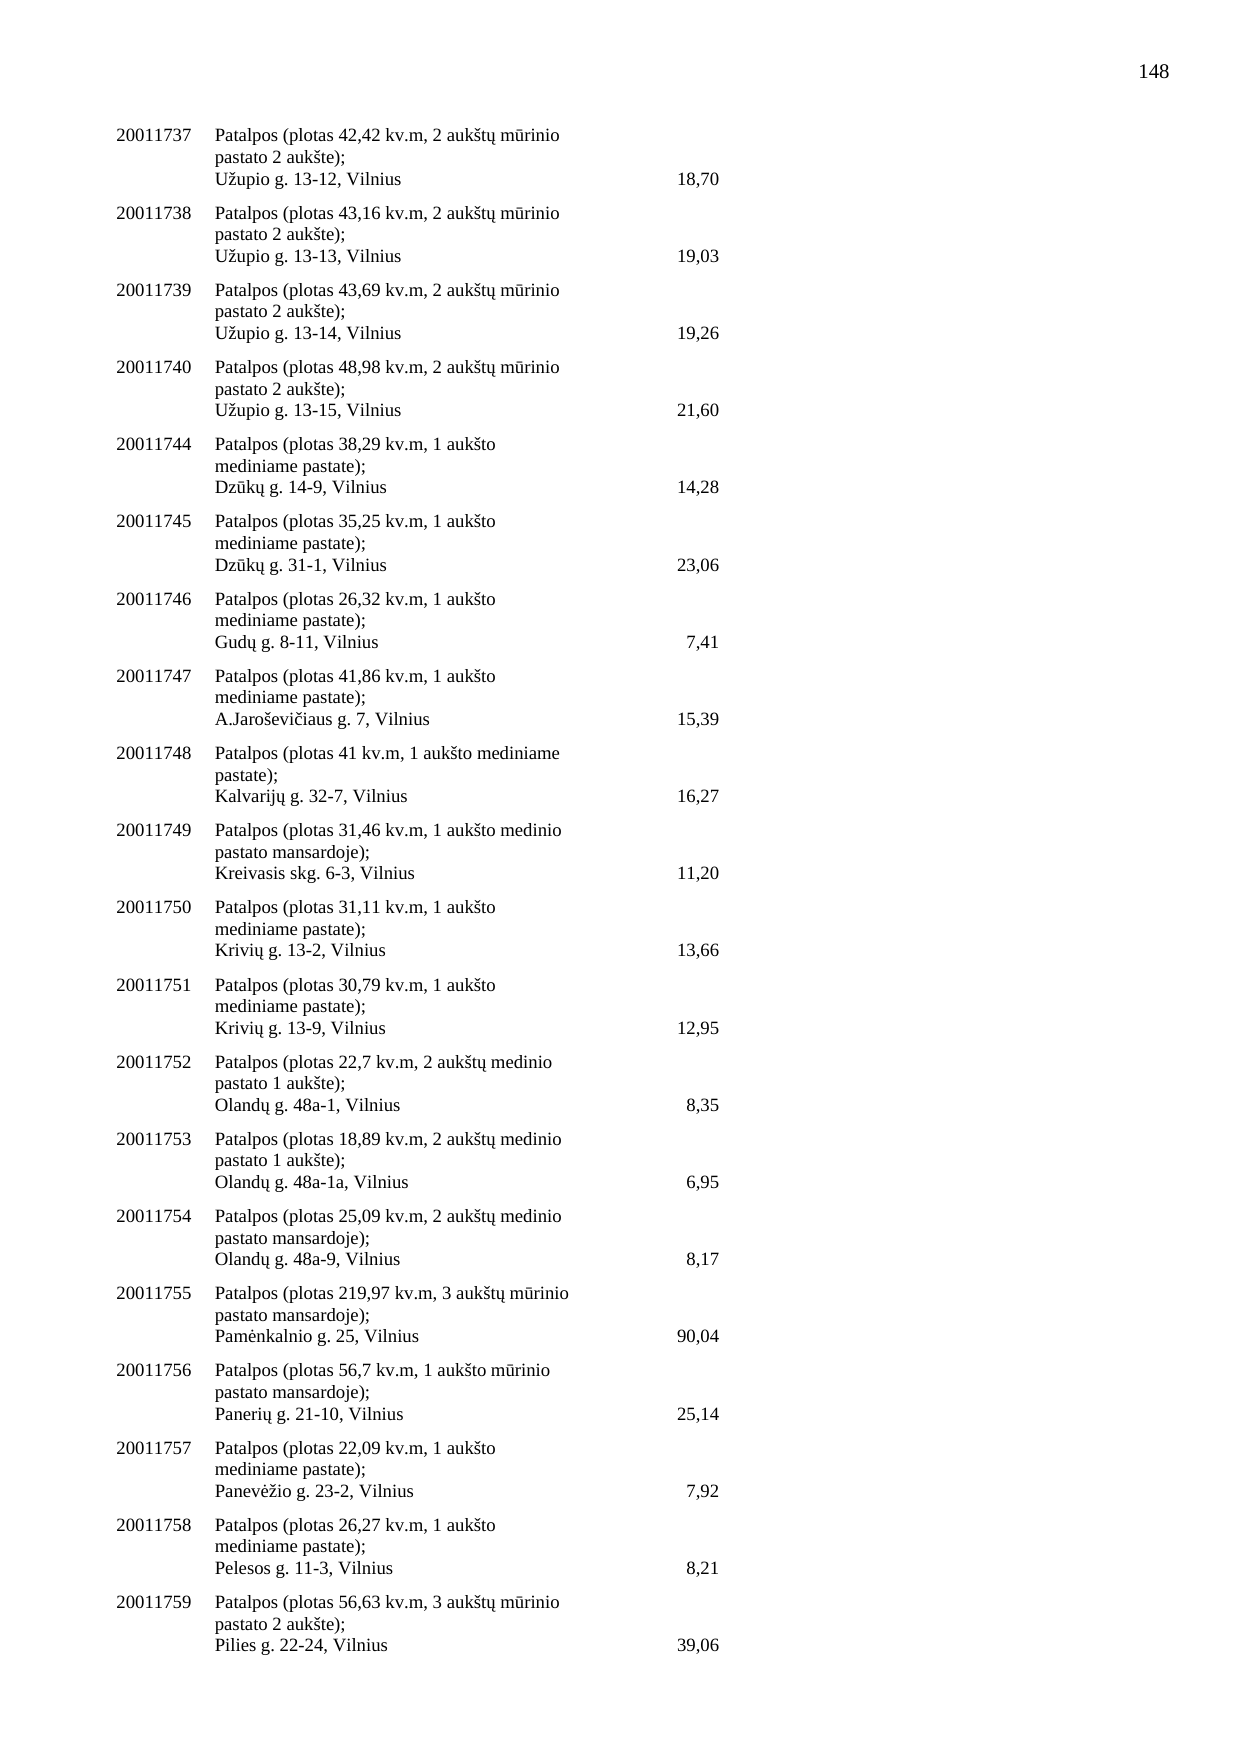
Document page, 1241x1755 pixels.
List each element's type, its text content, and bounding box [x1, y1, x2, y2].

table_cell Patalpos (plotas 56,7 kv.m, 1 aukšto mūrinio pastato mansardoje); Panerių g. 21-10, Vilnius [203, 1353, 587, 1430]
table_cell 15,39 [587, 659, 735, 736]
table_cell [735, 659, 853, 736]
table_cell [1104, 1122, 1192, 1199]
table_cell [971, 581, 1104, 658]
table_cell [971, 967, 1104, 1044]
table_cell [1104, 813, 1192, 890]
table_cell [853, 890, 971, 967]
table_cell [735, 1508, 853, 1585]
table_cell [735, 504, 853, 581]
table_cell [1104, 890, 1192, 967]
table_cell 20011737 [100, 118, 203, 195]
table_cell [1104, 118, 1192, 195]
table_cell Patalpos (plotas 25,09 kv.m, 2 aukštų medinio pastato mansardoje); Olandų g. 48a-9, Vilnius [203, 1199, 587, 1276]
table_cell [971, 350, 1104, 427]
table_cell [971, 813, 1104, 890]
table_cell [971, 1585, 1104, 1662]
table_cell [853, 967, 971, 1044]
table_cell 19,03 [587, 195, 735, 272]
table_cell 20011751 [100, 967, 203, 1044]
table_cell [853, 813, 971, 890]
table_cell 20011747 [100, 659, 203, 736]
table_cell 20011746 [100, 581, 203, 658]
table_cell [735, 1044, 853, 1122]
table_cell [853, 1508, 971, 1585]
table_cell [735, 813, 853, 890]
table_cell [735, 1353, 853, 1430]
table_cell Patalpos (plotas 22,09 kv.m, 1 aukšto mediniame pastate); Panevėžio g. 23-2, Vilnius [203, 1430, 587, 1507]
table_cell [735, 890, 853, 967]
table_cell [1104, 1508, 1192, 1585]
table_cell 7,41 [587, 581, 735, 658]
table_cell 20011752 [100, 1044, 203, 1122]
table_cell [1104, 427, 1192, 504]
table_cell [735, 1276, 853, 1353]
table_cell 8,21 [587, 1508, 735, 1585]
table_cell Patalpos (plotas 18,89 kv.m, 2 aukštų medinio pastato 1 aukšte); Olandų g. 48a-1a, Vilnius [203, 1122, 587, 1199]
table_cell 20011738 [100, 195, 203, 272]
table_cell [1104, 736, 1192, 813]
table_cell Patalpos (plotas 42,42 kv.m, 2 aukštų mūrinio pastato 2 aukšte); Užupio g. 13-12, Vilnius [203, 118, 587, 195]
table_cell [853, 1199, 971, 1276]
table_cell [1104, 1353, 1192, 1430]
table_cell 20011753 [100, 1122, 203, 1199]
table_cell 20011749 [100, 813, 203, 890]
table_cell [971, 195, 1104, 272]
table_cell 20011756 [100, 1353, 203, 1430]
table_cell [735, 195, 853, 272]
table_cell 11,20 [587, 813, 735, 890]
table_cell 39,06 [587, 1585, 735, 1662]
table_cell [971, 1276, 1104, 1353]
table_cell [735, 273, 853, 350]
table_cell Patalpos (plotas 31,11 kv.m, 1 aukšto mediniame pastate); Krivių g. 13-2, Vilnius [203, 890, 587, 967]
table_cell [971, 118, 1104, 195]
table_cell Patalpos (plotas 26,32 kv.m, 1 aukšto mediniame pastate); Gudų g. 8-11, Vilnius [203, 581, 587, 658]
table_cell [1104, 1430, 1192, 1507]
table_cell 20011739 [100, 273, 203, 350]
table_cell [853, 350, 971, 427]
table_cell Patalpos (plotas 41,86 kv.m, 1 aukšto mediniame pastate); A.Jaroševičiaus g. 7, Vilnius [203, 659, 587, 736]
table_cell 18,70 [587, 118, 735, 195]
table_cell [1104, 659, 1192, 736]
table_cell 8,17 [587, 1199, 735, 1276]
table_cell [853, 1585, 971, 1662]
table_cell [971, 736, 1104, 813]
table_cell [735, 350, 853, 427]
table_cell 12,95 [587, 967, 735, 1044]
table_cell 7,92 [587, 1430, 735, 1507]
table_cell 20011755 [100, 1276, 203, 1353]
table_cell 25,14 [587, 1353, 735, 1430]
table_cell [1104, 504, 1192, 581]
table_cell [971, 890, 1104, 967]
table_cell [735, 118, 853, 195]
table_cell [735, 1585, 853, 1662]
table_cell Patalpos (plotas 43,69 kv.m, 2 aukštų mūrinio pastato 2 aukšte); Užupio g. 13-14, Vilnius [203, 273, 587, 350]
table_cell 20011748 [100, 736, 203, 813]
table_cell [1104, 1199, 1192, 1276]
table_cell 20011759 [100, 1585, 203, 1662]
table_cell 20011754 [100, 1199, 203, 1276]
table_cell [971, 1430, 1104, 1507]
table_cell [853, 1276, 971, 1353]
table_cell [971, 659, 1104, 736]
table_cell [735, 427, 853, 504]
table_cell 20011750 [100, 890, 203, 967]
table_cell [971, 273, 1104, 350]
table_cell Patalpos (plotas 41 kv.m, 1 aukšto mediniame pastate); Kalvarijų g. 32-7, Vilnius [203, 736, 587, 813]
table_cell [971, 504, 1104, 581]
table_cell [853, 581, 971, 658]
table_cell 20011758 [100, 1508, 203, 1585]
table_cell 8,35 [587, 1044, 735, 1122]
table_cell [1104, 581, 1192, 658]
table_cell 21,60 [587, 350, 735, 427]
table_cell Patalpos (plotas 56,63 kv.m, 3 aukštų mūrinio pastato 2 aukšte); Pilies g. 22-24, Vilnius [203, 1585, 587, 1662]
table_cell [735, 1430, 853, 1507]
table_cell [853, 1430, 971, 1507]
table_cell Patalpos (plotas 38,29 kv.m, 1 aukšto mediniame pastate); Dzūkų g. 14-9, Vilnius [203, 427, 587, 504]
table_cell [971, 427, 1104, 504]
table_cell [853, 659, 971, 736]
table_cell [735, 581, 853, 658]
table_cell Patalpos (plotas 31,46 kv.m, 1 aukšto medinio pastato mansardoje); Kreivasis skg. 6-3, Vilnius [203, 813, 587, 890]
table_cell Patalpos (plotas 26,27 kv.m, 1 aukšto mediniame pastate); Pelesos g. 11-3, Vilnius [203, 1508, 587, 1585]
table_cell [853, 504, 971, 581]
table_cell [735, 1199, 853, 1276]
table_cell [1104, 967, 1192, 1044]
table_cell [1104, 1276, 1192, 1353]
table_cell [853, 1044, 971, 1122]
table_cell [853, 273, 971, 350]
table_cell [971, 1122, 1104, 1199]
table_cell [735, 1122, 853, 1199]
table_cell [853, 118, 971, 195]
table_cell 19,26 [587, 273, 735, 350]
table_cell [1104, 273, 1192, 350]
table_cell [853, 195, 971, 272]
table_cell Patalpos (plotas 219,97 kv.m, 3 aukštų mūrinio pastato mansardoje); Pamėnkalnio g. 25, Vilnius [203, 1276, 587, 1353]
table_cell Patalpos (plotas 30,79 kv.m, 1 aukšto mediniame pastate); Krivių g. 13-9, Vilnius [203, 967, 587, 1044]
table_cell [971, 1044, 1104, 1122]
table_cell 20011745 [100, 504, 203, 581]
table_cell 20011757 [100, 1430, 203, 1507]
table_cell Patalpos (plotas 48,98 kv.m, 2 aukštų mūrinio pastato 2 aukšte); Užupio g. 13-15, Vilnius [203, 350, 587, 427]
table_cell Patalpos (plotas 43,16 kv.m, 2 aukštų mūrinio pastato 2 aukšte); Užupio g. 13-13, Vilnius [203, 195, 587, 272]
table_cell [1104, 350, 1192, 427]
table_cell 23,06 [587, 504, 735, 581]
table_cell [853, 427, 971, 504]
table_cell [853, 736, 971, 813]
table_cell 20011740 [100, 350, 203, 427]
table_cell 6,95 [587, 1122, 735, 1199]
table_cell Patalpos (plotas 22,7 kv.m, 2 aukštų medinio pastato 1 aukšte); Olandų g. 48a-1, Vilnius [203, 1044, 587, 1122]
table_cell 13,66 [587, 890, 735, 967]
table_cell 14,28 [587, 427, 735, 504]
table_cell 20011744 [100, 427, 203, 504]
table_cell [1104, 1044, 1192, 1122]
table_cell [853, 1353, 971, 1430]
table_cell [735, 736, 853, 813]
table_cell [853, 1122, 971, 1199]
table_cell Patalpos (plotas 35,25 kv.m, 1 aukšto mediniame pastate); Dzūkų g. 31-1, Vilnius [203, 504, 587, 581]
table_cell [735, 967, 853, 1044]
table_cell [1104, 1585, 1192, 1662]
table_cell 90,04 [587, 1276, 735, 1353]
table_cell [971, 1508, 1104, 1585]
table_cell [971, 1353, 1104, 1430]
table_cell 16,27 [587, 736, 735, 813]
table_cell [1104, 195, 1192, 272]
table_cell [971, 1199, 1104, 1276]
